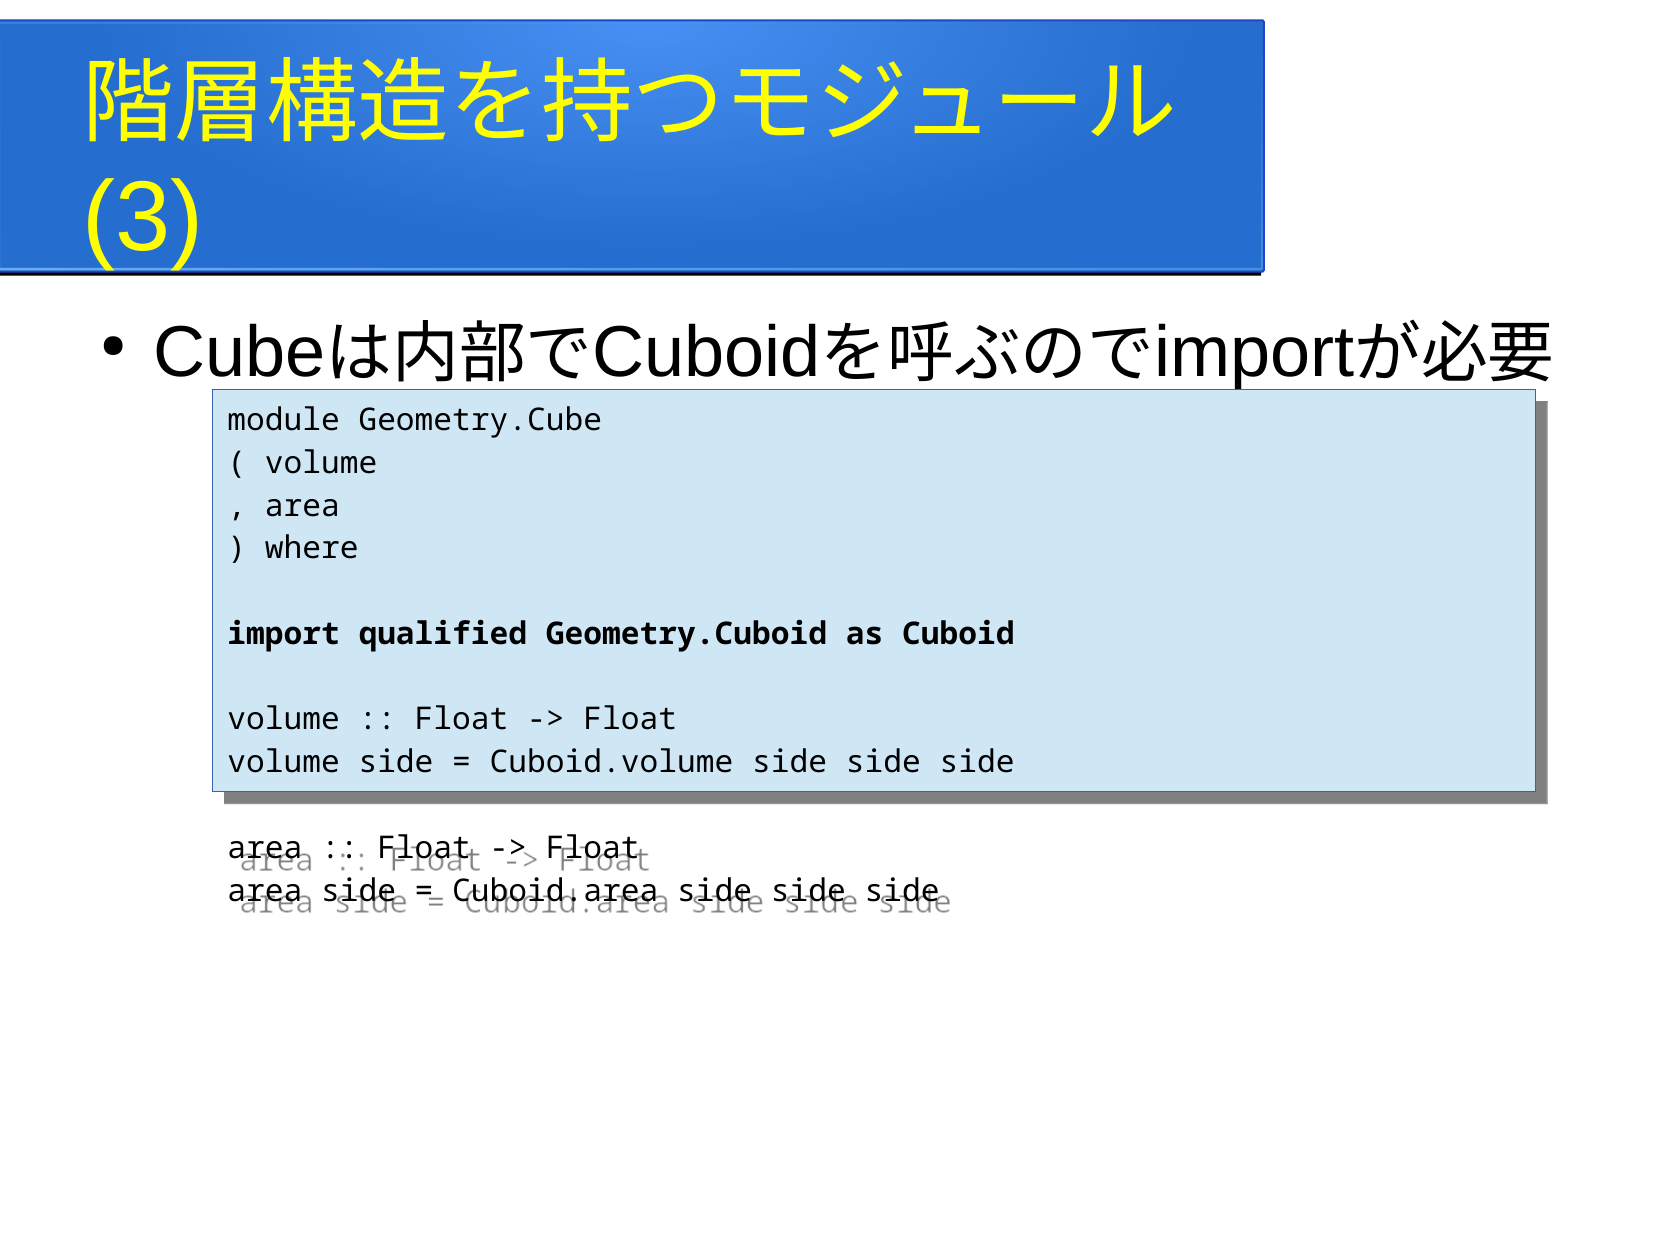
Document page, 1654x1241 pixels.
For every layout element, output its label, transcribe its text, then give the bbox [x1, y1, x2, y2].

list Cubeは内部でCuboidを呼ぶのでimportが必要 [82, 299, 1571, 1099]
text_box module Geometry.Cube ( volume , area ) where import qualified Geometry.Cuboid as Cuboid volume :: Float -> Float volume side = Cuboid.volume side side side area :: Float -> Float area side = Cuboid.area side side side [212, 389, 1536, 792]
title 階層構造を持つモジュール(3) [82, 47, 1235, 252]
